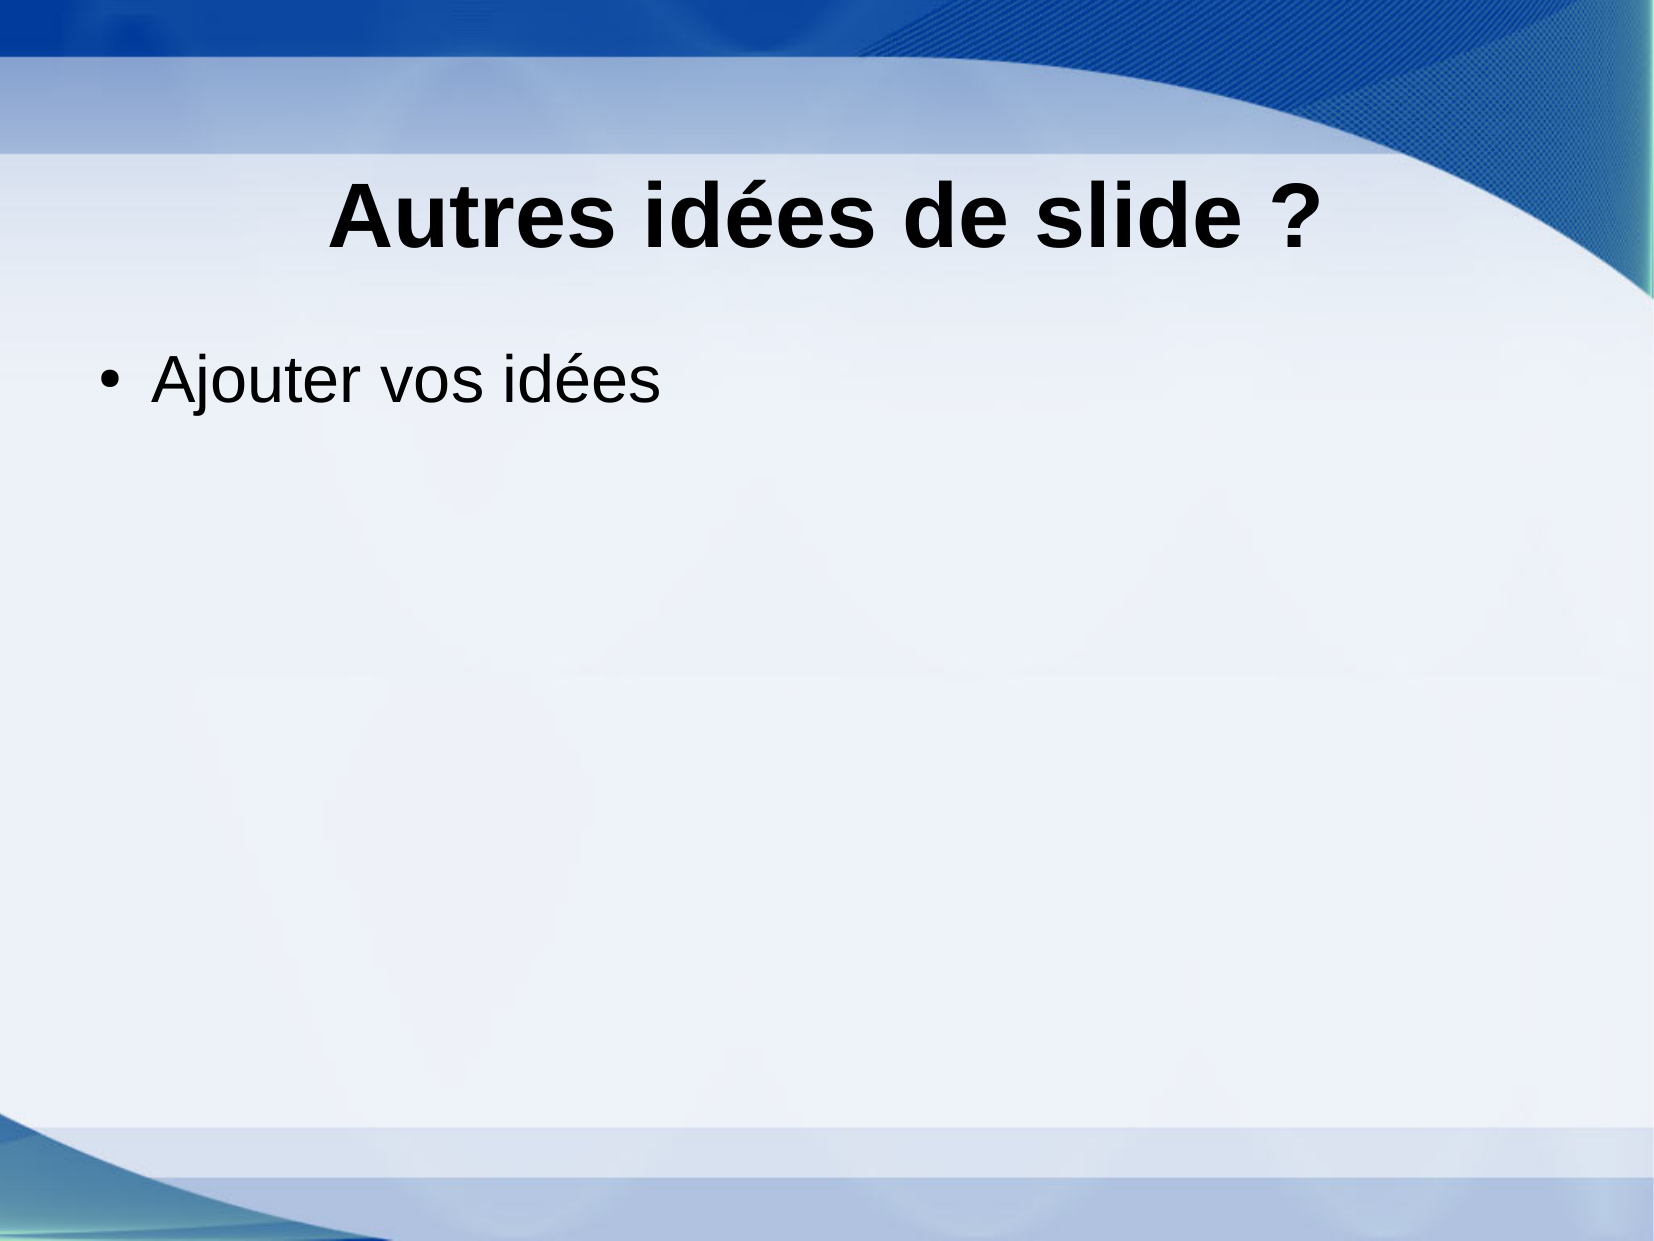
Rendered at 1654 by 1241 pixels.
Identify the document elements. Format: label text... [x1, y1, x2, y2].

title Autres idées de slide ? [82, 111, 1571, 319]
picture [0, 0, 1654, 1241]
list Ajouter vos idées [80, 342, 1536, 1062]
